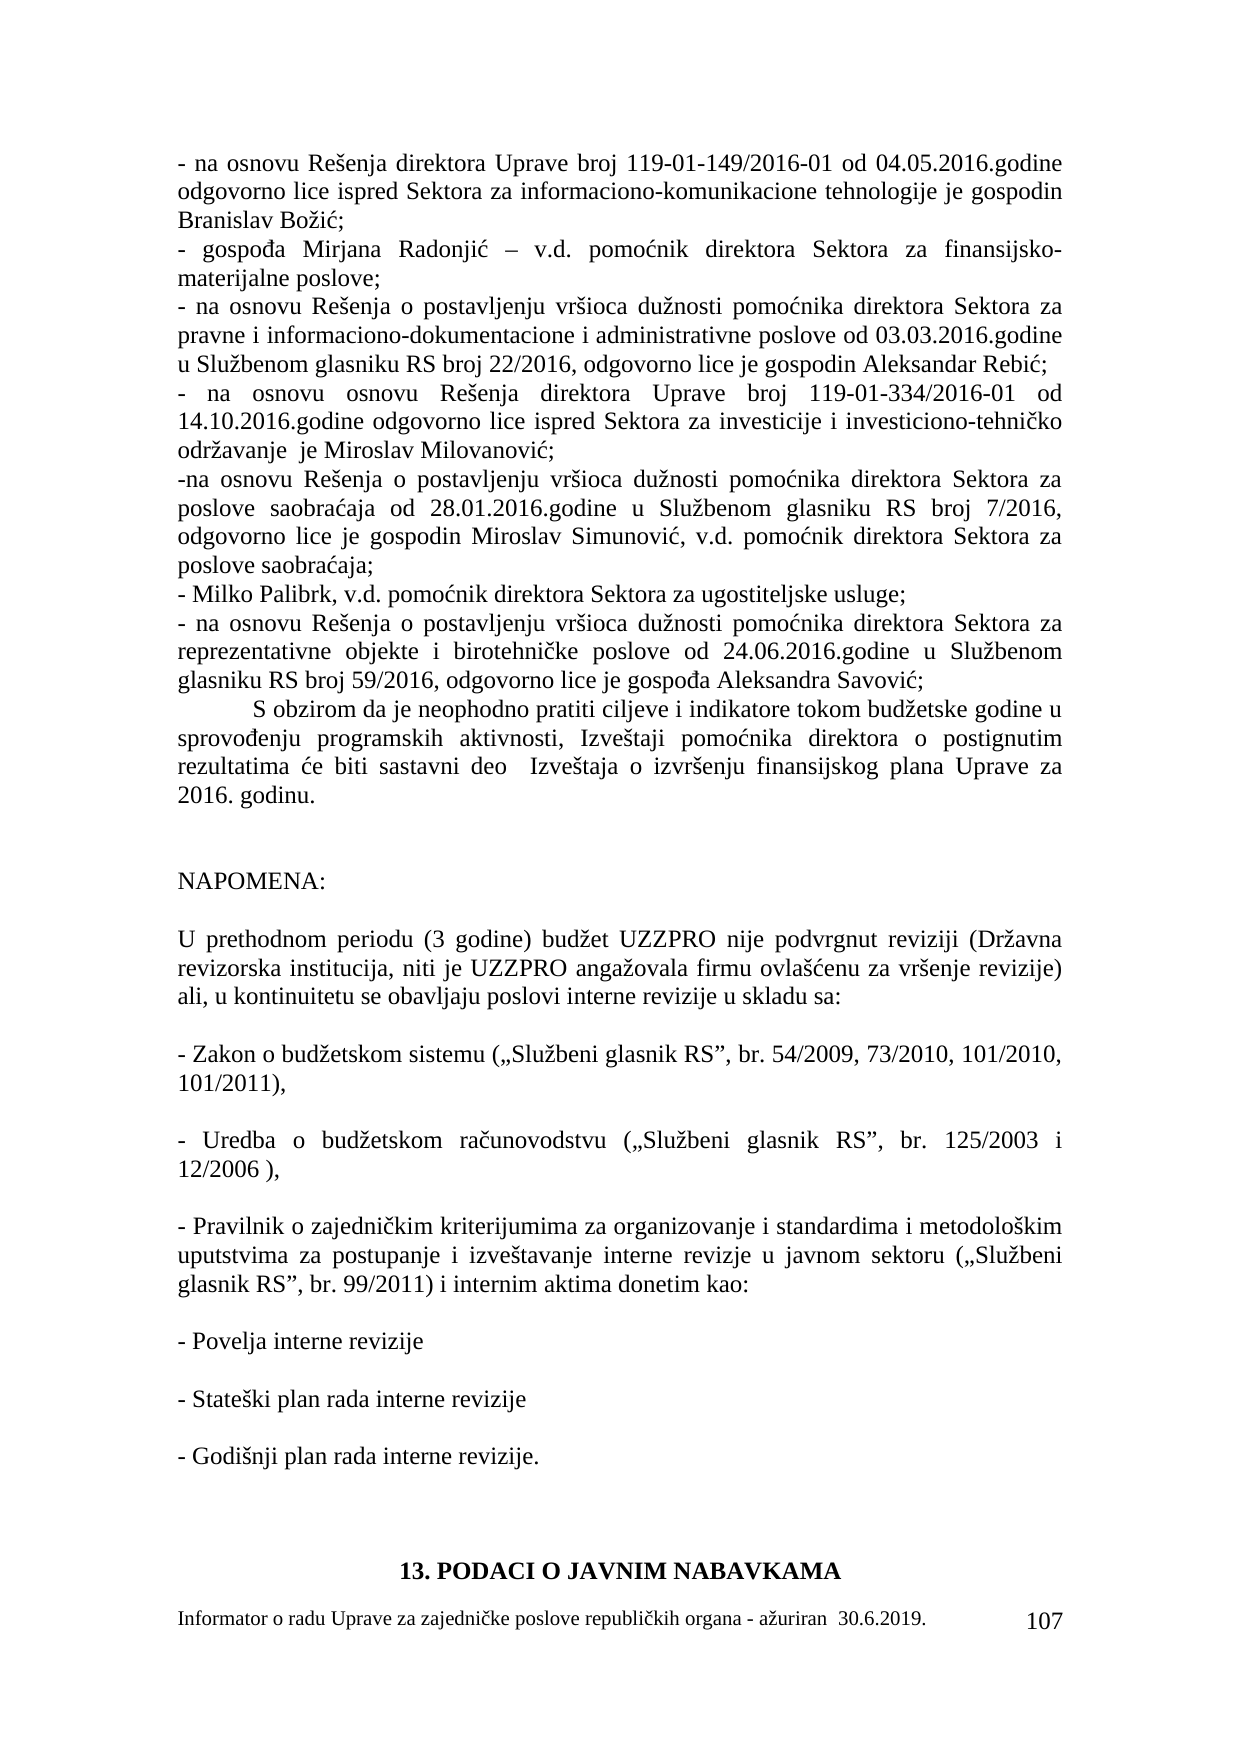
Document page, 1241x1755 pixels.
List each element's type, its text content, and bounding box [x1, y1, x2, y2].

text - Pravilnik o zajedničkim kriterijumima za organizovanje i standardima i metodološkim uputstvima za postupanje i izveštavanje interne revizje u javnom sektoru („Službeni glasnik RS”, br. 99/2011) i internim aktima donetim kao: [177, 1211, 1063, 1298]
text 13. PODACI O JAVNIM NABAVKAMA [177, 1556, 1063, 1585]
text - gospođa Mirjana Radonjić – v.d. pomoćnik direktora Sektora za finansijsko-materijalne poslove; [177, 234, 1063, 291]
text S obzirom da je neophodno pratiti cilјeve i indikatore tokom budžetske godine u sprovođenju programskih aktivnosti, Izveštaji pomoćnika direktora o postignutim rezultatima će biti sastavni deo Izveštaja o izvršenju finansijskog plana Uprave za 2016. godinu. [177, 694, 1063, 809]
text - Stateški plan rada interne revizije [177, 1384, 1063, 1413]
text - Godišnji plan rada interne revizije. [177, 1441, 1063, 1470]
text U prethodnom periodu (3 godine) budžet UZZPRO nije podvrgnut reviziji (Državna revizorska institucija, niti je UZZPRO angažovala firmu ovlašćenu za vršenje revizije) ali, u kontinuitetu se obavlјaju poslovi interne revizije u skladu sa: [177, 924, 1063, 1010]
text - Uredba o budžetskom računovodstvu („Službeni glasnik RS”, br. 125/2003 i 12/2006 ), [177, 1125, 1063, 1183]
text - na osnovu Rešenja direktora Uprave broj 119-01-149/2016-01 od 04.05.2016.godine odgovorno lice ispred Sektora za informaciono-komunikacione tehnologije je gospodin Branislav Božić; [177, 148, 1063, 234]
text -na osnovu Rešenja o postavlјenju vršioca dužnosti pomoćnika direktora Sektora za poslove saobraćaja od 28.01.2016.godine u Službenom glasniku RS broj 7/2016, odgovorno lice je gospodin Miroslav Simunović, v.d. pomoćnik direktora Sektora za poslove saobraćaja; [177, 464, 1063, 579]
text - na osnovu osnovu Rešenja direktora Uprave broj 119-01-334/2016-01 od 14.10.2016.godine odgovorno lice ispred Sektora za investicije i investiciono-tehničko održavanje je Miroslav Milovanović; [177, 378, 1063, 464]
text - Povelјa interne revizije [177, 1326, 1063, 1355]
text - Milko Palibrk, v.d. pomoćnik direktora Sektora za ugostitelјske usluge; [177, 579, 1063, 608]
text - na osnovu Rešenja o postavlјenju vršioca dužnosti pomoćnika direktora Sektora za reprezentativne objekte i birotehničke poslove od 24.06.2016.godine u Službenom glasniku RS broj 59/2016, odgovorno lice je gospođa Aleksandra Savović; [177, 608, 1063, 694]
text - na osnovu Rešenja o postavlјenju vršioca dužnosti pomoćnika direktora Sektora za pravne i informaciono-dokumentacione i administrativne poslove od 03.03.2016.godine u Službenom glasniku RS broj 22/2016, odgovorno lice je gospodin Aleksandar Rebić; [177, 291, 1063, 378]
text NAPOMENA: [177, 866, 1063, 895]
text - Zakon o budžetskom sistemu („Službeni glasnik RS”, br. 54/2009, 73/2010, 101/2010, 101/2011), [177, 1039, 1063, 1096]
